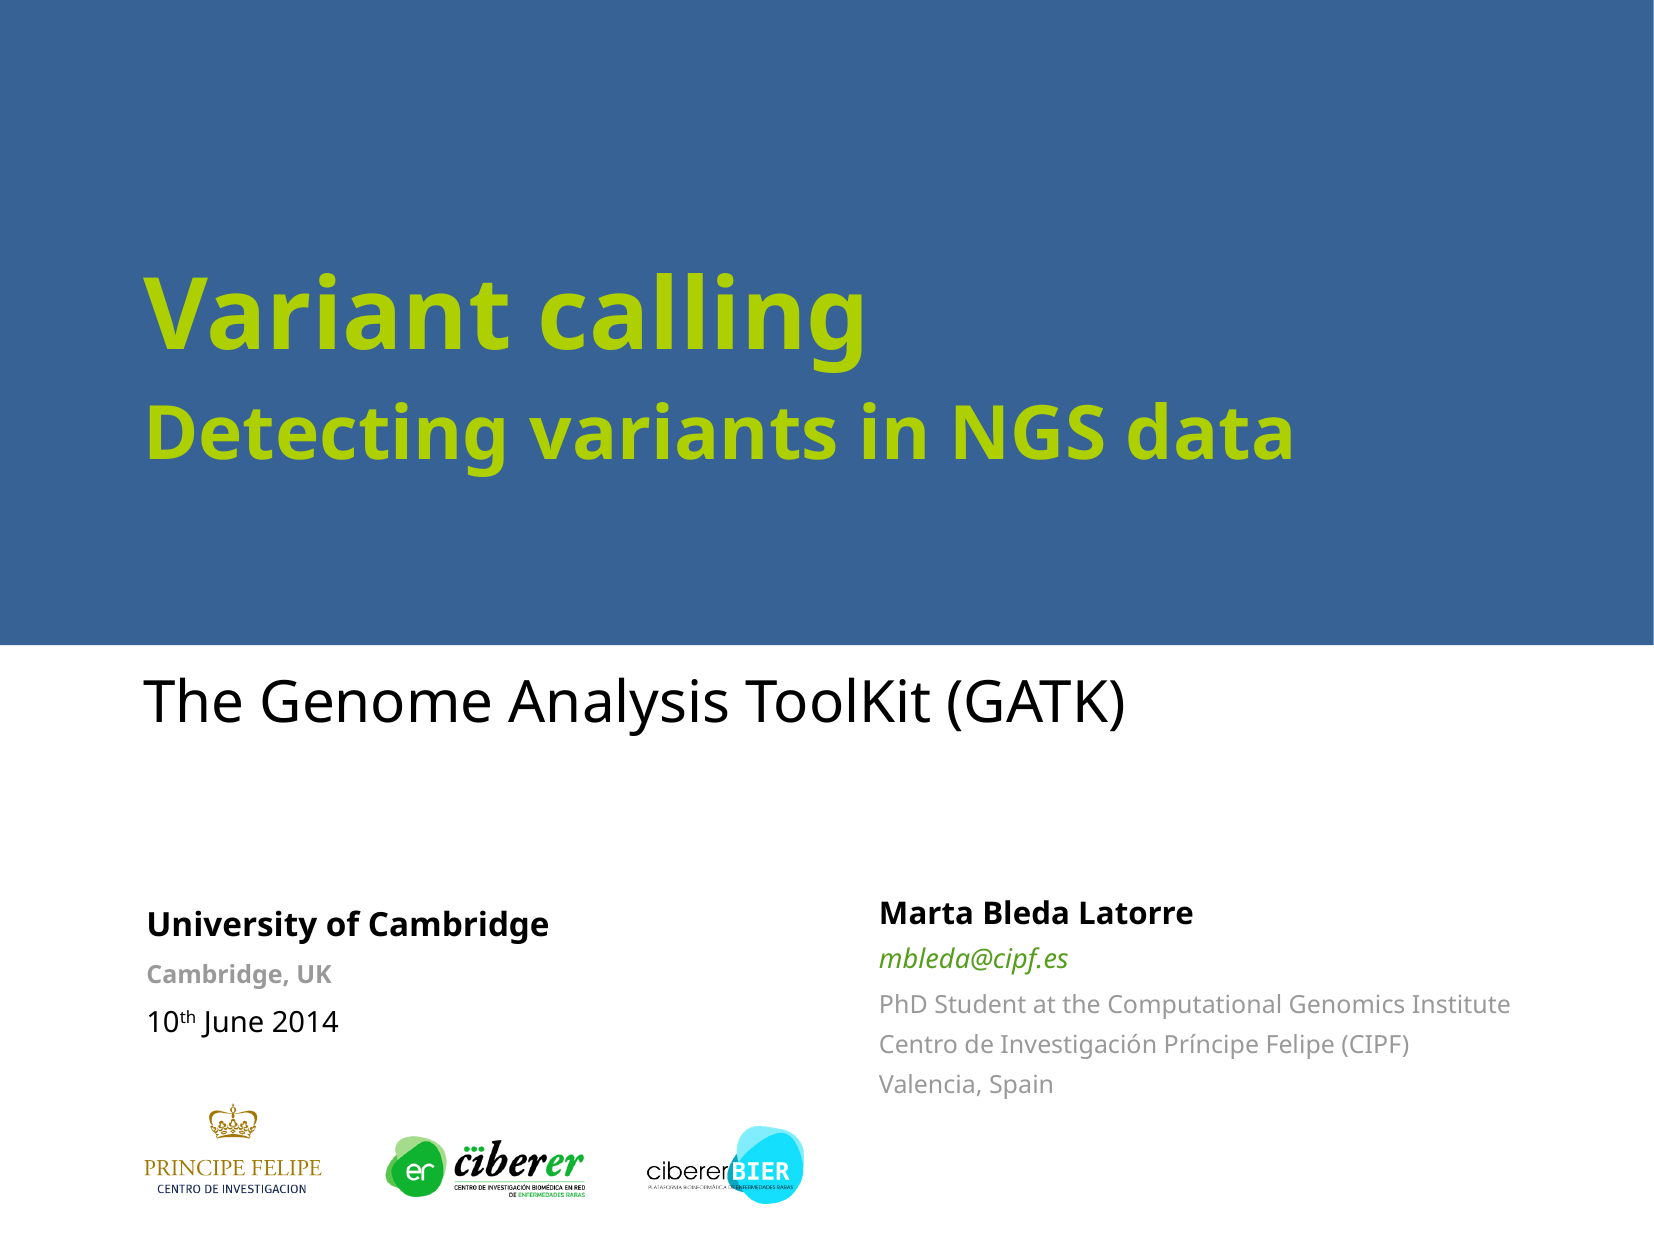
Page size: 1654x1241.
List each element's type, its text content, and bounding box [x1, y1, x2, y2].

picture [647, 1126, 804, 1204]
picture [385, 1136, 585, 1197]
title Variant calling Detecting variants in NGS data [143, 258, 1480, 466]
text_box University of Cambridge Cambridge, UK 10th June 2014 [131, 893, 737, 1046]
list The Genome Analysis ToolKit (GATK) [143, 659, 1599, 1241]
picture [143, 1103, 323, 1194]
